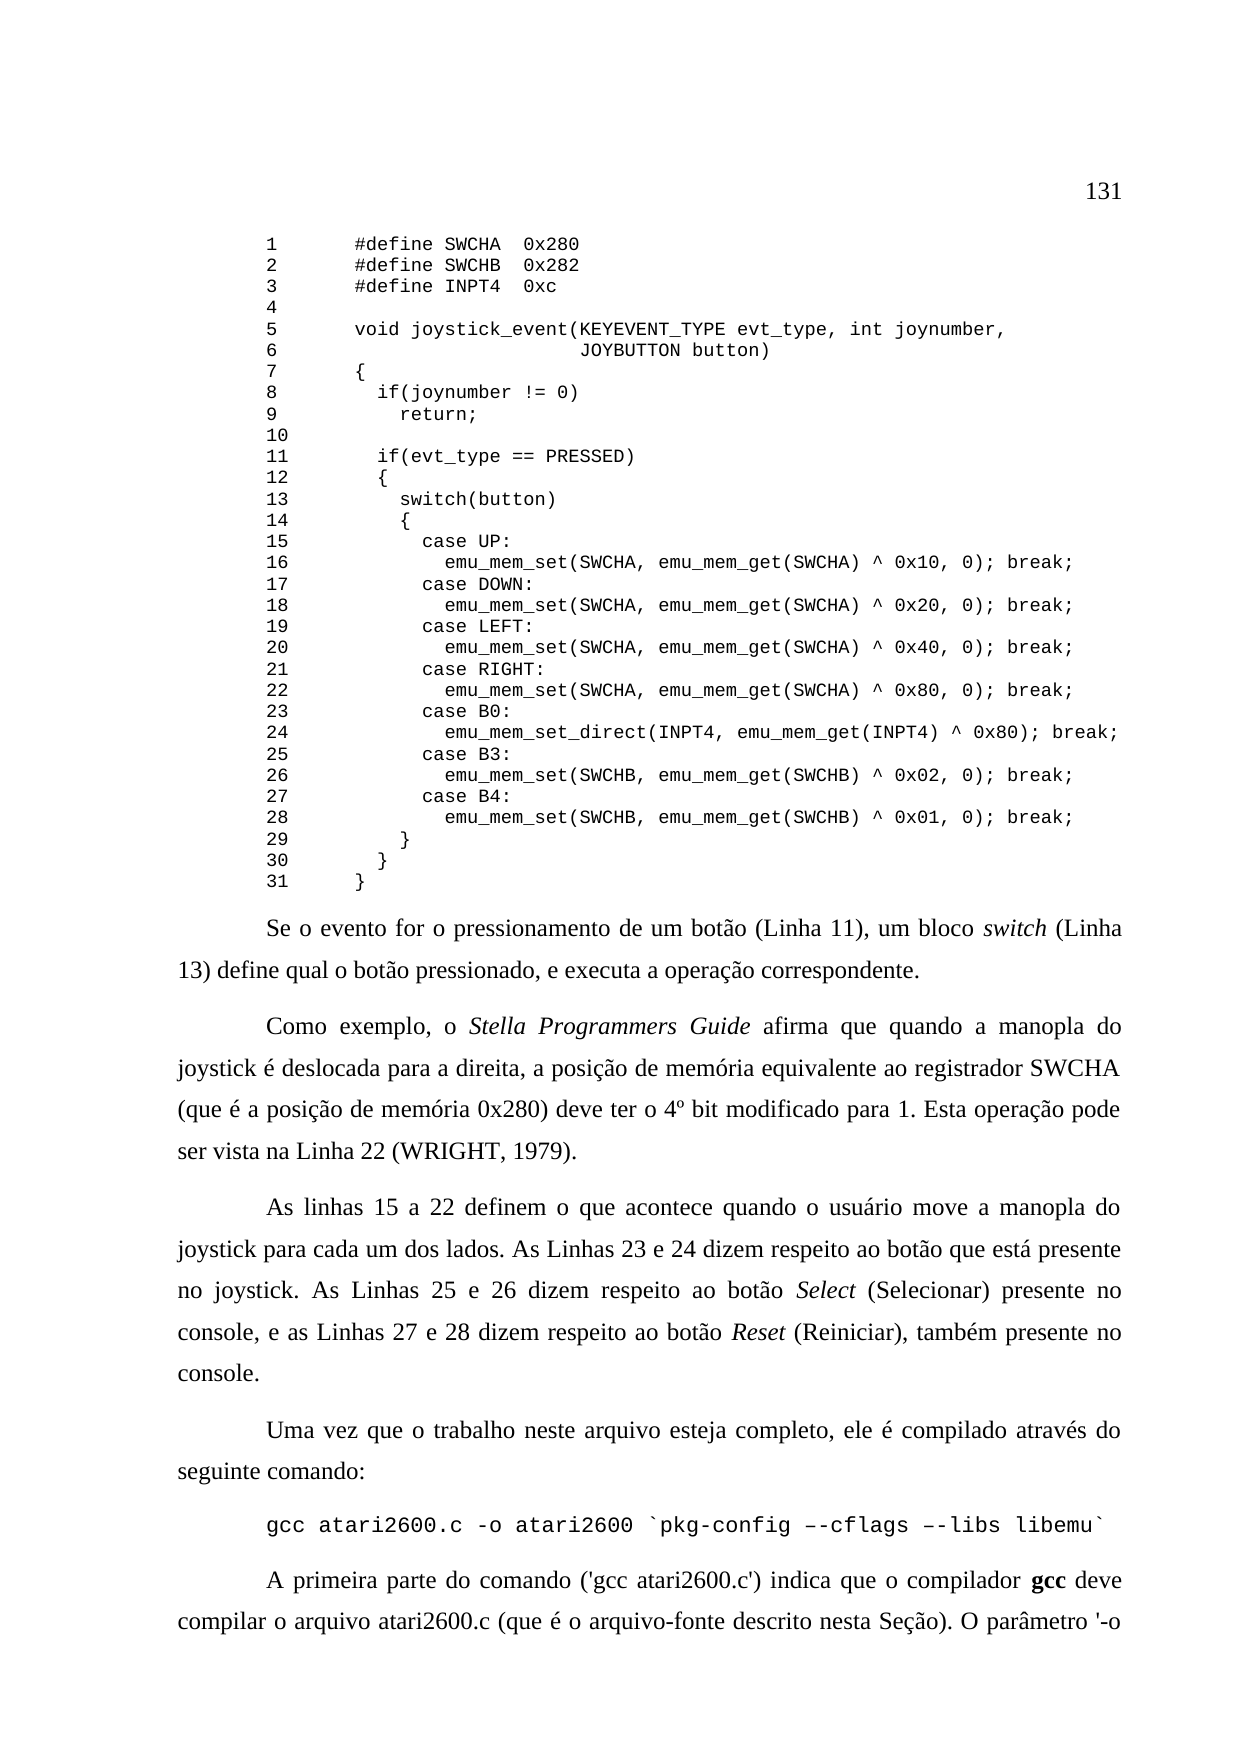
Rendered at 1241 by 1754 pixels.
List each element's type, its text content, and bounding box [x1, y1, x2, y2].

list case LEFT: [266, 617, 1122, 638]
list if(evt_type == PRESSED) [266, 447, 1122, 468]
text gcc atari2600.c -o atari2600 `pkg-config –-cflags –-libs libemu` [177, 1514, 1122, 1539]
list switch(button) [266, 489, 1122, 511]
list { [266, 362, 1122, 383]
list emu_mem_set_direct(INPT4, emu_mem_get(INPT4) ^ 0x80); break; [266, 723, 1122, 744]
list case B4: [266, 787, 1122, 808]
list emu_mem_set(SWCHA, emu_mem_get(SWCHA) ^ 0x40, 0); break; [266, 638, 1122, 659]
text Uma vez que o trabalho neste arquivo esteja completo, ele é compilado através do seguinte comando: [177, 1416, 1122, 1485]
list case RIGHT: [266, 659, 1122, 681]
list } [266, 851, 1122, 872]
list if(joynumber != 0) [266, 383, 1122, 404]
list case UP: [266, 532, 1122, 553]
list case DOWN: [266, 574, 1122, 596]
text Se o evento for o pressionamento de um botão (Linha 11), um bloco switch (Linha 13) define qual o botão pressionado, e executa a operação correspondente. [177, 914, 1122, 984]
list { [266, 468, 1122, 489]
list #define SWCHA 0x280 [266, 234, 1122, 256]
list case B3: [266, 744, 1122, 766]
list JOYBUTTON button) [266, 341, 1122, 362]
list } [266, 829, 1122, 851]
text Como exemplo, o Stella Programmers Guide afirma que quando a manopla do joystick é deslocada para a direita, a posição de memória equivalente ao registrador SWCHA (que é a posição de memória 0x280) deve ter o 4º bit modificado para 1. Esta operação pode ser vista na Linha 22 (WRIGHT, 1979). [177, 1012, 1122, 1165]
list return; [266, 404, 1122, 426]
list emu_mem_set(SWCHB, emu_mem_get(SWCHB) ^ 0x02, 0); break; [266, 766, 1122, 787]
list #define INPT4 0xc [266, 277, 1122, 298]
list case B0: [266, 702, 1122, 723]
list #define SWCHB 0x282 [266, 256, 1122, 277]
text As linhas 15 a 22 definem o que acontece quando o usuário move a manopla do joystick para cada um dos lados. As Linhas 23 e 24 dizem respeito ao botão que está presente no joystick. As Linhas 25 e 26 dizem respeito ao botão Select (Selecionar) presente no console, e as Linhas 27 e 28 dizem respeito ao botão Reset (Reiniciar), também presente no console. [177, 1193, 1122, 1387]
list void joystick_event(KEYEVENT_TYPE evt_type, int joynumber, [266, 319, 1122, 341]
list emu_mem_set(SWCHB, emu_mem_get(SWCHB) ^ 0x01, 0); break; [266, 808, 1122, 829]
list } [266, 872, 1122, 893]
list emu_mem_set(SWCHA, emu_mem_get(SWCHA) ^ 0x80, 0); break; [266, 681, 1122, 702]
list emu_mem_set(SWCHA, emu_mem_get(SWCHA) ^ 0x10, 0); break; [266, 553, 1122, 574]
list { [266, 511, 1122, 532]
list emu_mem_set(SWCHA, emu_mem_get(SWCHA) ^ 0x20, 0); break; [266, 596, 1122, 617]
text A primeira parte do comando ('gcc atari2600.c') indica que o compilador gcc deve compilar o arquivo atari2600.c (que é o arquivo-fonte descrito nesta Seção). O parâmetro '-o [177, 1566, 1122, 1635]
